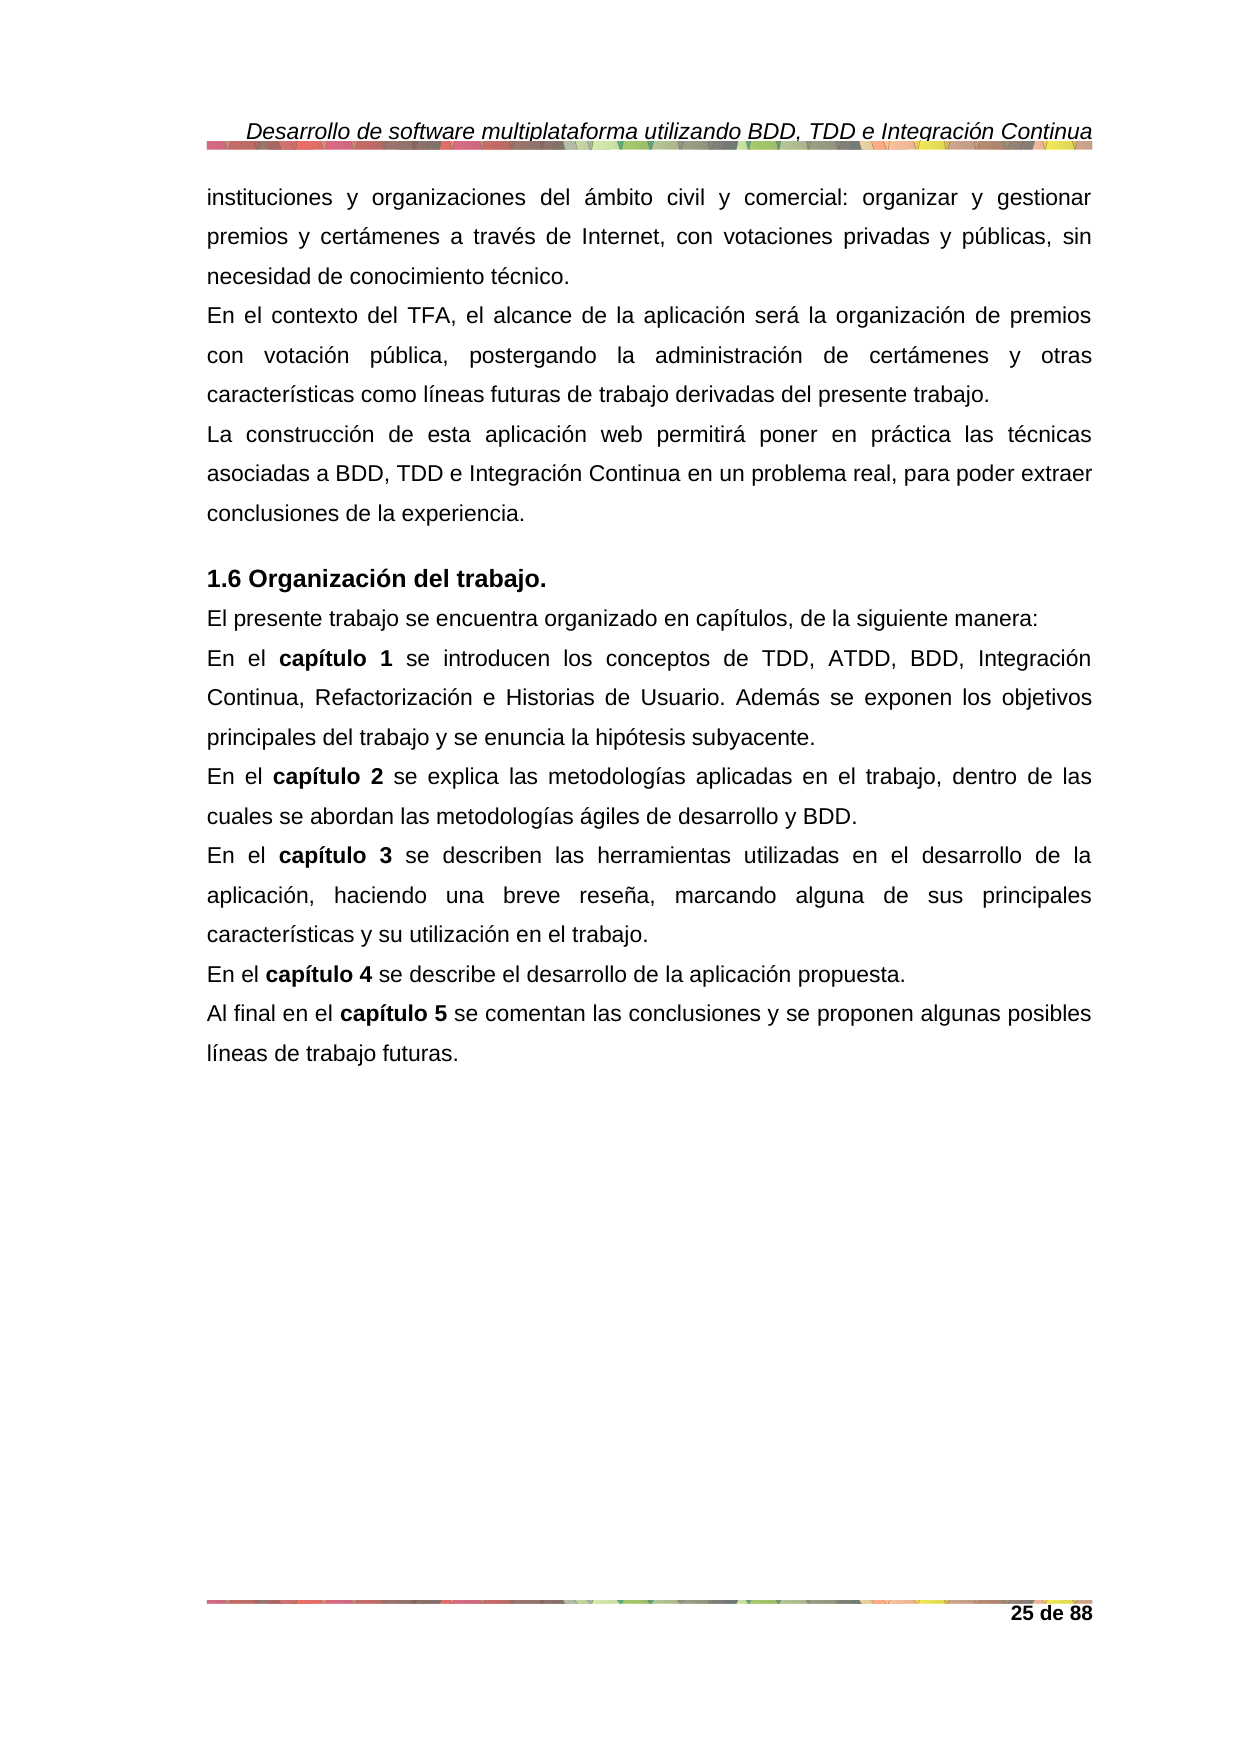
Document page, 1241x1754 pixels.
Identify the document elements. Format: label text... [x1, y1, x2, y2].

text En el capítulo 4 se describe el desarrollo de la aplicación propuesta. [207, 961, 1093, 987]
text En el capítulo 2 se explica las metodologías aplicadas en el trabajo, dentro de las cuales se abordan las metodologías ágiles de desarrollo y BDD. [207, 763, 1093, 829]
text En el contexto del TFA, el alcance de la aplicación será la organización de premios con votación pública, postergando la administración de certámenes y otras características como líneas futuras de trabajo derivadas del presente trabajo. [207, 302, 1093, 407]
text Al final en el capítulo 5 se comentan las conclusiones y se proponen algunas posibles líneas de trabajo futuras. [207, 1000, 1093, 1066]
text En el capítulo 3 se describen las herramientas utilizadas en el desarrollo de la aplicación, haciendo una breve reseña, marcando alguna de sus principales características y su utilización en el trabajo. [207, 842, 1093, 947]
text instituciones y organizaciones del ámbito civil y comercial: organizar y gestionar premios y certámenes a través de Internet, con votaciones privadas y públicas, sin necesidad de conocimiento técnico. [207, 184, 1093, 289]
subtitle 1.6 Organización del trabajo. [207, 564, 1093, 593]
text La construcción de esta aplicación web permitirá poner en práctica las técnicas asociadas a BDD, TDD e Integración Continua en un problema real, para poder extraer conclusiones de la experiencia. [207, 421, 1093, 526]
text El presente trabajo se encuentra organizado en capítulos, de la siguiente manera: [207, 605, 1093, 632]
text En el capítulo 1 se introducen los conceptos de TDD, ATDD, BDD, Integración Continua, Refactorización e Historias de Usuario. Además se exponen los objetivos principales del trabajo y se enuncia la hipótesis subyacente. [207, 645, 1093, 750]
